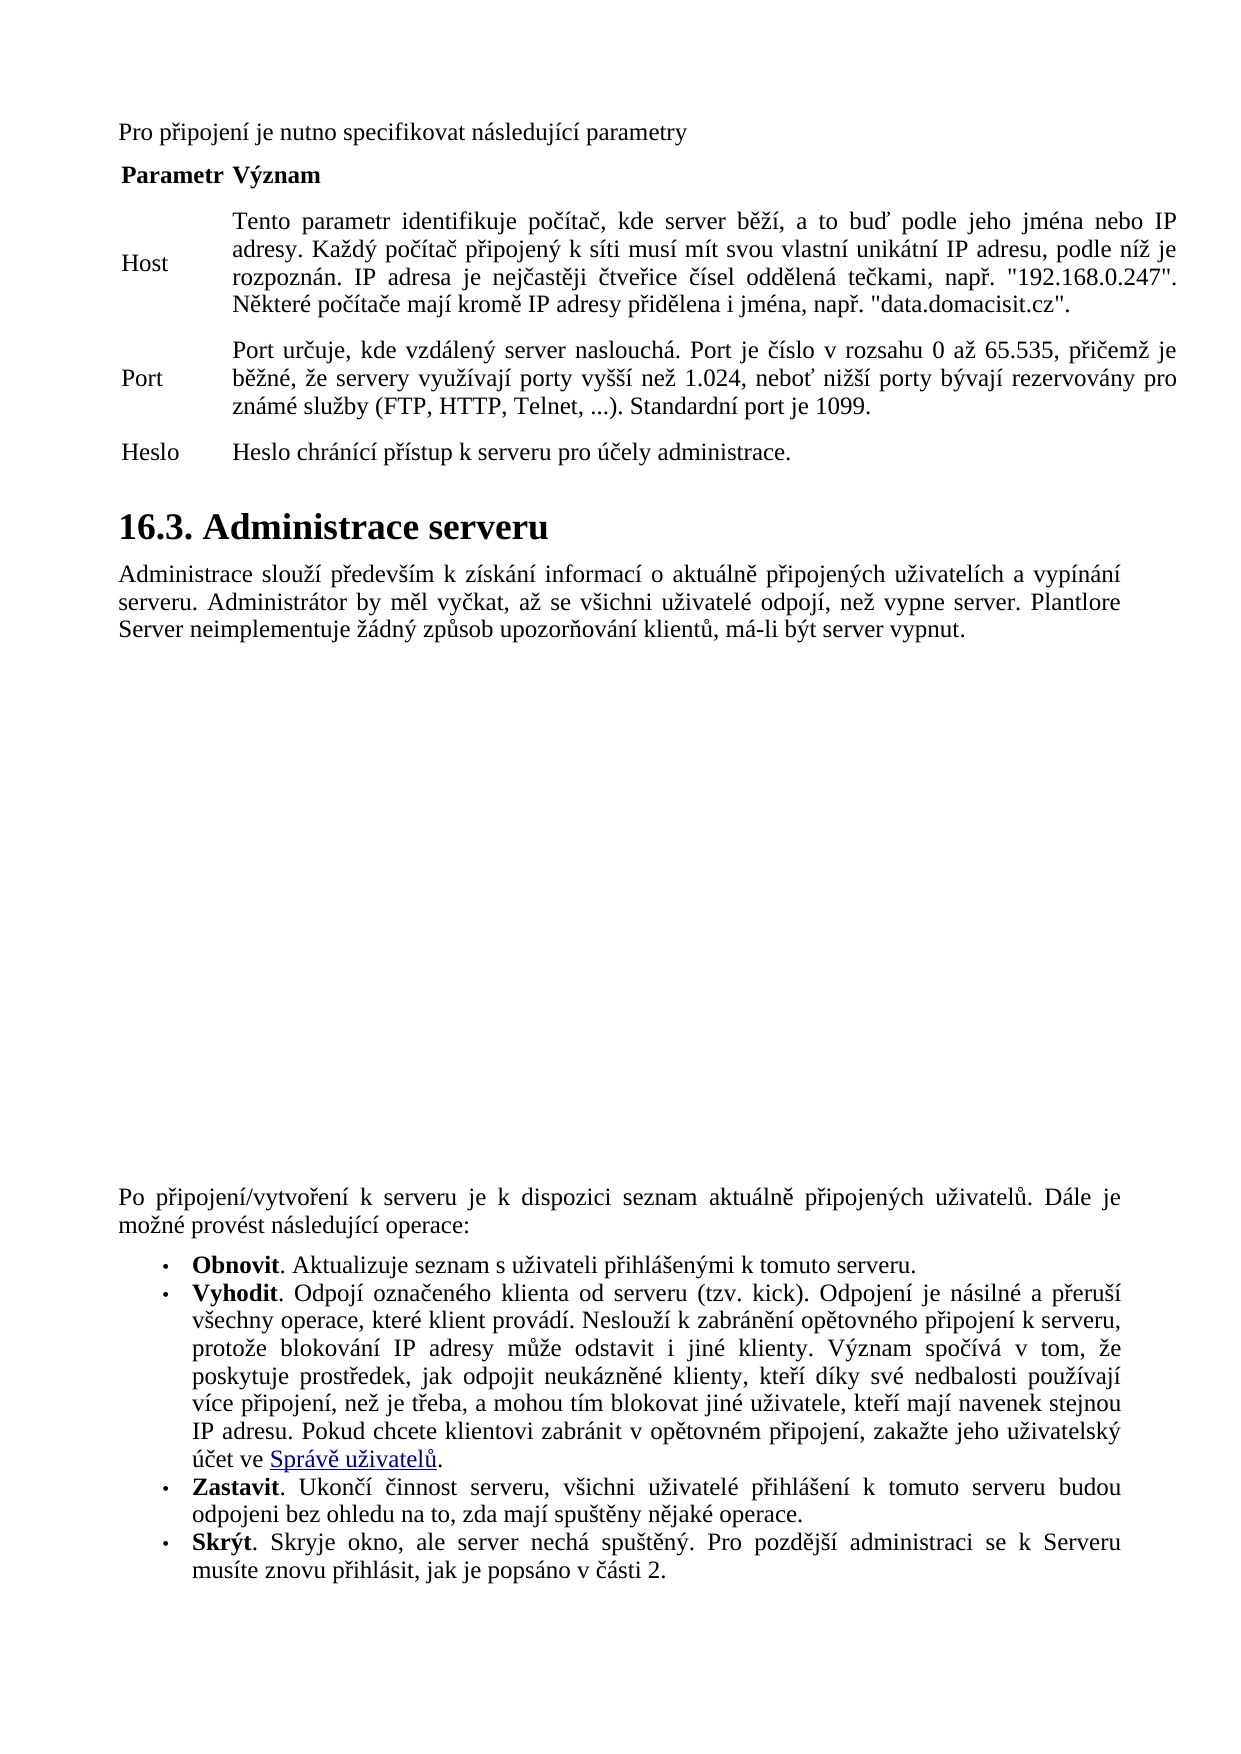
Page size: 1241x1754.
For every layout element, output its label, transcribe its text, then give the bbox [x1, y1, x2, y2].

text Administrace slouží především k získání informací o aktuálně připojených uživatelích a vypínání serveru. Administrátor by měl vyčkat, až se všichni uživatelé odpojí, než vypne server. Plantlore Server neimplementuje žádný způsob upozorňování klientů, má-li být server vypnut. [118, 560, 1122, 643]
table_cell Host [118, 204, 229, 333]
table_cell Port [118, 334, 229, 435]
text Pro připojení je nutno specifikovat následující parametry [118, 118, 1122, 146]
subtitle 16.3. Administrace serveru [118, 506, 1122, 548]
list Obnovit. Aktualizuje seznam s uživateli přihlášenými k tomuto serveru. [162, 1251, 1122, 1279]
text Po připojení/vytvoření k serveru je k dispozici seznam aktuálně připojených uživatelů. Dále je možné provést následující operace: [118, 1183, 1122, 1238]
table_cell Heslo [118, 435, 229, 481]
table_cell Heslo chránící přístup k serveru pro účely administrace. [229, 435, 1181, 481]
list Vyhodit. Odpojí označeného klienta od serveru (tzv. kick). Odpojení je násilné a přeruší všechny operace, které klient provádí. Neslouží k zabránění opětovného připojení k serveru, protože blokování IP adresy může odstavit i jiné klienty. Význam spočívá v tom, že poskytuje prostředek, jak odpojit neukázněné klienty, kteří díky své nedbalosti používají více připojení, než je třeba, a mohou tím blokovat jiné uživatele, kteří mají navenek stejnou IP adresu. Pokud chcete klientovi zabránit v opětovném připojení, zakažte jeho uživatelský účet ve Správě uživatelů. [162, 1279, 1122, 1473]
table_header Význam [229, 158, 1181, 204]
table_cell Port určuje, kde vzdálený server naslouchá. Port je číslo v rozsahu 0 až 65.535, přičemž je běžné, že servery využívají porty vyšší než 1.024, neboť nižší porty bývají rezervovány pro známé služby (FTP, HTTP, Telnet, ...). Standardní port je 1099. [229, 334, 1181, 435]
table_header Parametr [118, 158, 229, 204]
table_cell Tento parametr identifikuje počítač, kde server běží, a to buď podle jeho jména nebo IP adresy. Každý počítač připojený k síti musí mít svou vlastní unikátní IP adresu, podle níž je rozpoznán. IP adresa je nejčastěji čtveřice čísel oddělená tečkami, např. "192.168.0.247". Některé počítače mají kromě IP adresy přidělena i jména, např. "data.domacisit.cz". [229, 204, 1181, 333]
list Zastavit. Ukončí činnost serveru, všichni uživatelé přihlášení k tomuto serveru budou odpojeni bez ohledu na to, zda mají spuštěny nějaké operace. [162, 1473, 1122, 1528]
list Skrýt. Skryje okno, ale server nechá spuštěný. Pro pozdější administraci se k Serveru musíte znovu přihlásit, jak je popsáno v části 2. [162, 1528, 1122, 1583]
